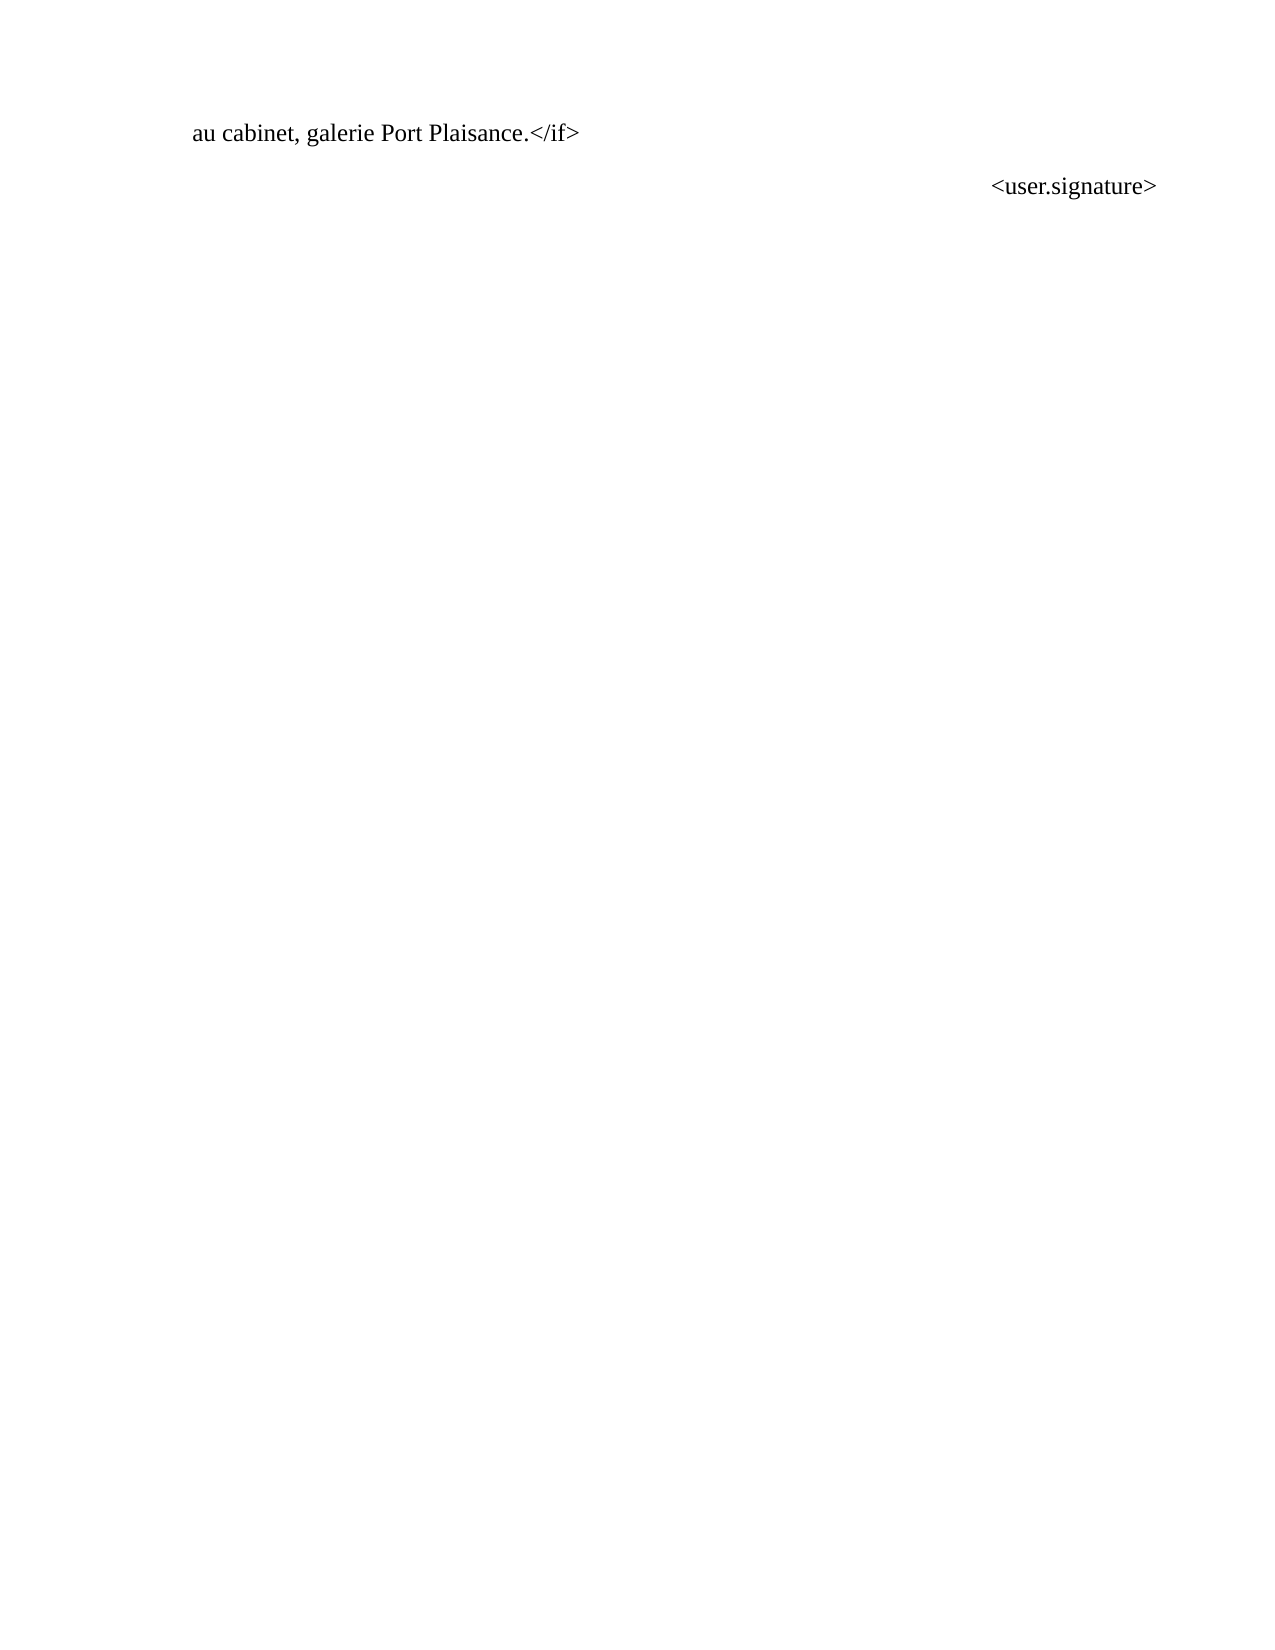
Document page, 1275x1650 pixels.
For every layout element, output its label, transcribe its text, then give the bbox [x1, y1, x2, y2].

text au cabinet, galerie Port Plaisance.</if> [118, 118, 1157, 147]
text <user.signature> [118, 171, 1157, 200]
